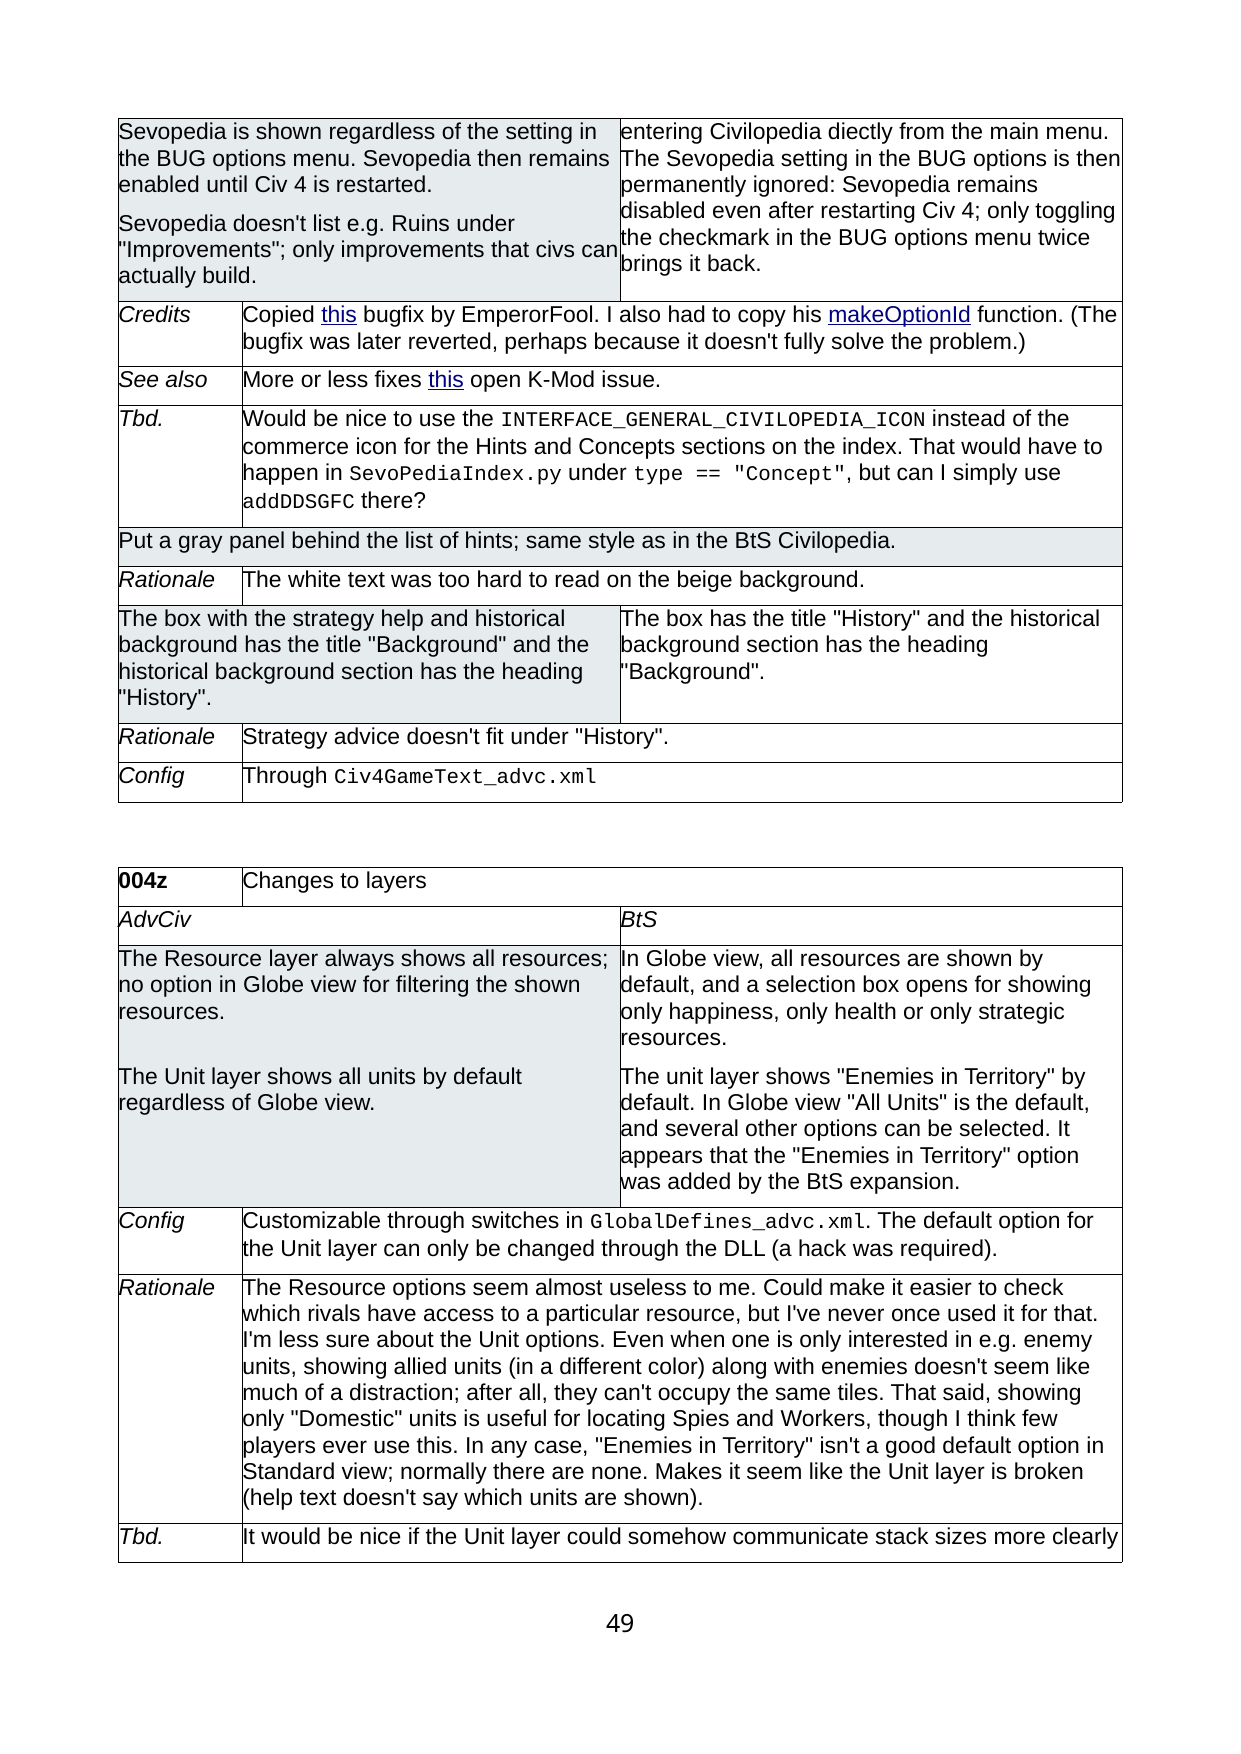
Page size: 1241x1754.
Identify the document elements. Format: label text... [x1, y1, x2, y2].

table_cell Strategy advice doesn't fit under "History". [243, 724, 1122, 762]
table_cell The Resource layer always shows all resources; no option in Globe view for filtering the shown resources. The Unit layer shows all units by default regardless of Globe view. [119, 946, 620, 1207]
table_cell Rationale [119, 1275, 242, 1523]
table_cell The Resource options seem almost useless to me. Could make it easier to check which rivals have access to a particular resource, but I've never once used it for that. I'm less sure about the Unit options. Even when one is only interested in e.g. enemy units, showing allied units (in a different color) along with enemies doesn't seem like much of a distraction; after all, they can't occupy the same tiles. That said, showing only "Domestic" units is useful for locating Spies and Workers, though I think few players ever use this. In any case, "Enemies in Territory" isn't a good default option in Standard view; normally there are none. Makes it seem like the Unit layer is broken (help text doesn't say which units are shown). [243, 1275, 1122, 1523]
table_cell Sevopedia is shown regardless of the setting in the BUG options menu. Sevopedia then remains enabled until Civ 4 is restarted. Sevopedia doesn't list e.g. Ruins under "Improvements"; only improvements that civs can actually build. [119, 119, 620, 301]
table_cell Config [119, 763, 242, 802]
table_cell More or less fixes this open K-Mod issue. [243, 367, 1122, 405]
table_cell Copied this bugfix by EmperorFool. I also had to copy his makeOptionId function. (The bugfix was later reverted, perhaps because it doesn't fully solve the problem.) [243, 302, 1122, 366]
table_cell Would be nice to use the INTERFACE_GENERAL_CIVILOPEDIA_ICON instead of the commerce icon for the Hints and Concepts sections on the index. That would have to happen in SevoPediaIndex.py under type == "Concept", but can I simply use addDDSGFC there? [243, 406, 1122, 527]
table_cell Credits [119, 302, 242, 366]
table_cell Rationale [119, 567, 242, 605]
table_cell Rationale [119, 724, 242, 762]
table_header Changes to layers [243, 868, 1122, 906]
table_cell Tbd. [119, 1524, 242, 1562]
table_cell The white text was too hard to read on the beige background. [243, 567, 1122, 605]
table_cell AdvCiv [119, 907, 620, 945]
table_cell The box has the title "History" and the historical background section has the heading "Background". [621, 606, 1122, 723]
table_cell In Globe view, all resources are shown by default, and a selection box opens for showing only happiness, only health or only strategic resources. The unit layer shows "Enemies in Territory" by default. In Globe view "All Units" is the default, and several other options can be selected. It appears that the "Enemies in Territory" option was added by the BtS expansion. [621, 946, 1122, 1207]
table_cell It would be nice if the Unit layer could somehow communicate stack sizes more clearly [243, 1524, 1122, 1562]
table_cell Config [119, 1208, 242, 1273]
table_cell The box with the strategy help and historical background has the title "Background" and the historical background section has the heading "History". [119, 606, 620, 723]
table_cell Tbd. [119, 406, 242, 527]
table_cell Through Civ4GameText_advc.xml [243, 763, 1122, 802]
table_header 004z [119, 868, 242, 906]
table_cell Customizable through switches in GlobalDefines_advc.xml. The default option for the Unit layer can only be changed through the DLL (a hack was required). [243, 1208, 1122, 1273]
table_cell See also [119, 367, 242, 405]
table_cell Put a gray panel behind the list of hints; same style as in the BtS Civilopedia. [119, 528, 1122, 566]
table_cell entering Civilopedia diectly from the main menu. The Sevopedia setting in the BUG options is then permanently ignored: Sevopedia remains disabled even after restarting Civ 4; only toggling the checkmark in the BUG options menu twice brings it back. [621, 119, 1122, 301]
table_cell BtS [621, 907, 1122, 945]
